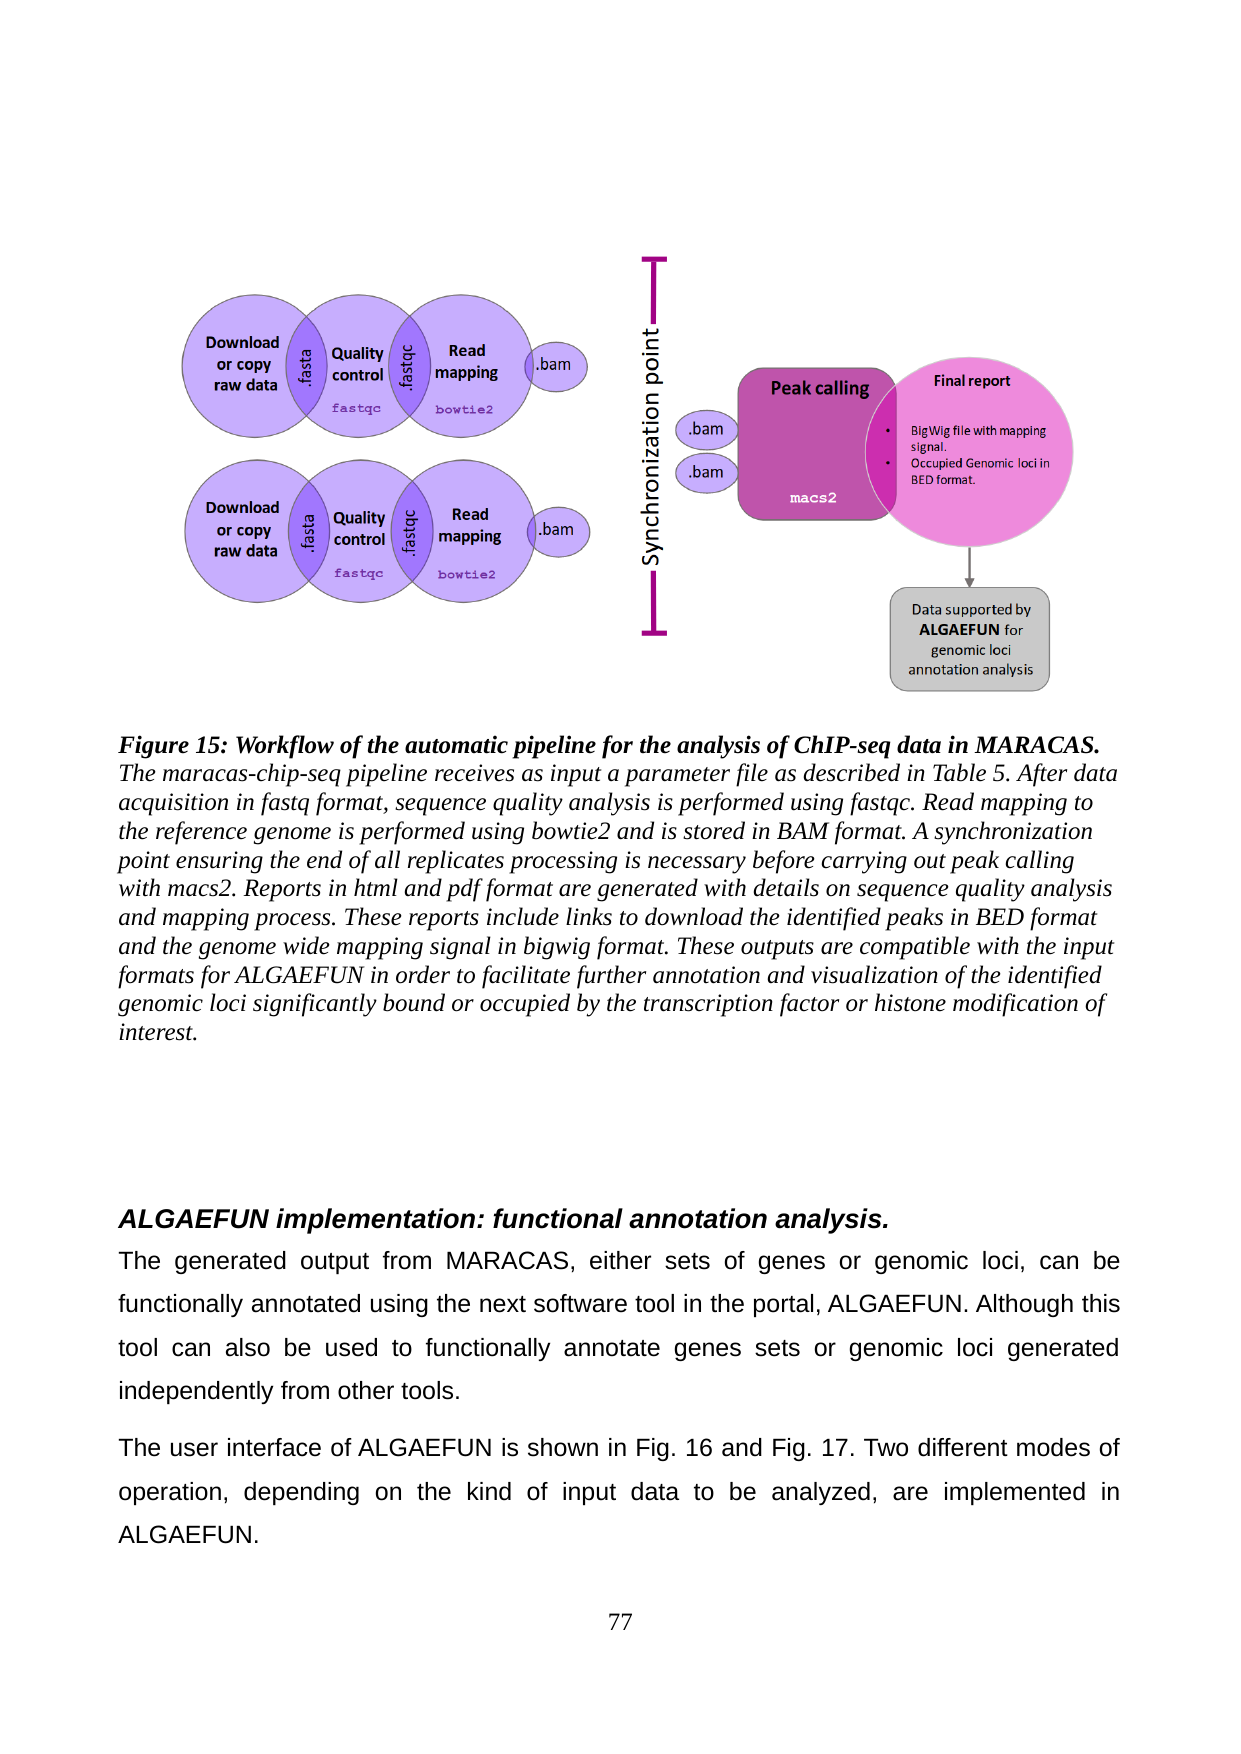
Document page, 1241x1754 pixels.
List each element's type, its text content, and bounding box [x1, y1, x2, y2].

text The generated output from MARACAS, either sets of genes or genomic loci, can be functionally annotated using the next software tool in the portal, ALGAEFUN. Although this tool can also be used to functionally annotate genes sets or genomic loci generated independently from other tools. [118, 1246, 1122, 1404]
subtitle ALGAEFUN implementation: functional annotation analysis. [118, 1203, 1122, 1234]
text The user interface of ALGAEFUN is shown in Fig. 16 and Fig. 17. Two different modes of operation, depending on the kind of input data to be analyzed, are implemented in ALGAEFUN. [118, 1433, 1122, 1548]
text Figure 15: Workflow of the automatic pipeline for the analysis of ChIP-seq data in MARACAS. The maracas-chip-seq pipeline receives as input a parameter file as described in Table 5. After data acquisition in fastq format, sequence quality analysis is performed using fastqc. Read mapping to the reference genome is performed using bowtie2 and is stored in BAM format. A synchronization point ensuring the end of all replicates processing is necessary before carrying out peak calling with macs2. Reports in html and pdf format are generated with details on sequence quality analysis and mapping process. These reports include links to download the identified peaks in BED format and the genome wide mapping signal in bigwig format. These outputs are compatible with the input formats for ALGAEFUN in order to facilitate further annotation and visualization of the identified genomic loci significantly bound or occupied by the transcription factor or histone modification of interest. [118, 730, 1122, 1046]
picture [118, 188, 1123, 730]
